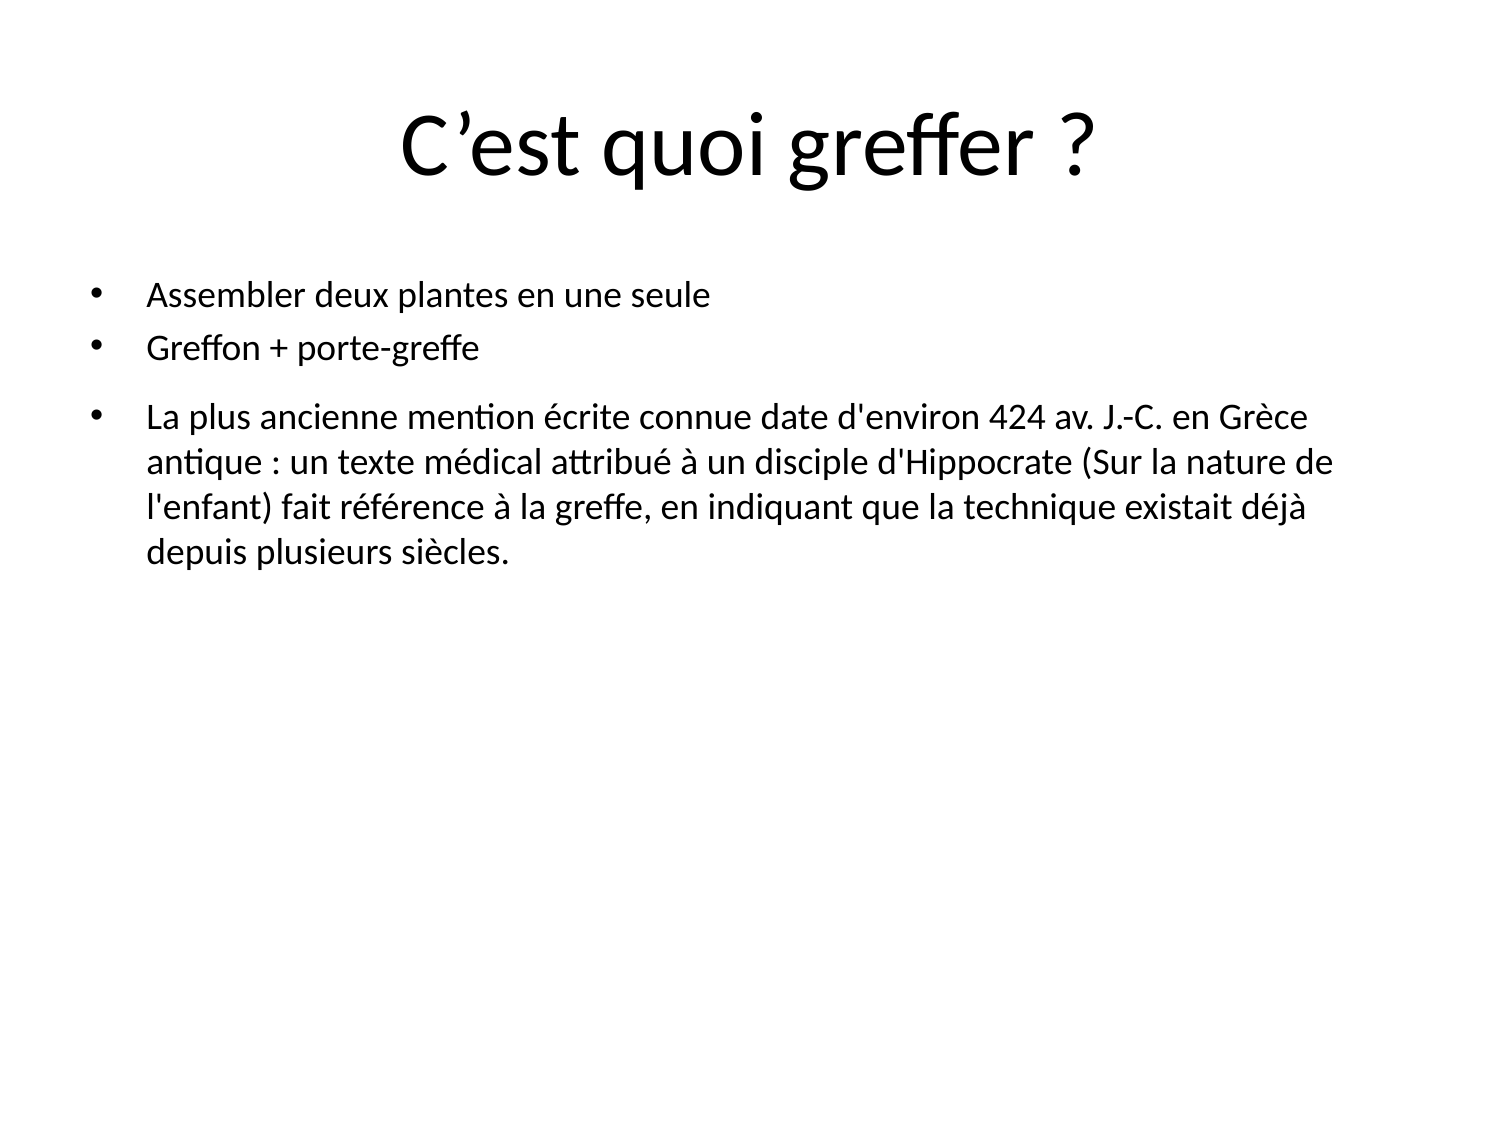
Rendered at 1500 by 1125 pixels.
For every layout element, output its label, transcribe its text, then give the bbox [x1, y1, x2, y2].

title C’est quoi greffer ? [75, 45, 1425, 233]
list Assembler deux plantes en une seule Greffon + porte-greffe La plus ancienne mention écrite connue date d'environ 424 av. J.-C. en Grèce antique : un texte médical attribué à un disciple d'Hippocrate (Sur la nature de l'enfant) fait référence à la greffe, en indiquant que la technique existait déjà depuis plusieurs siècles. [75, 262, 1425, 1005]
